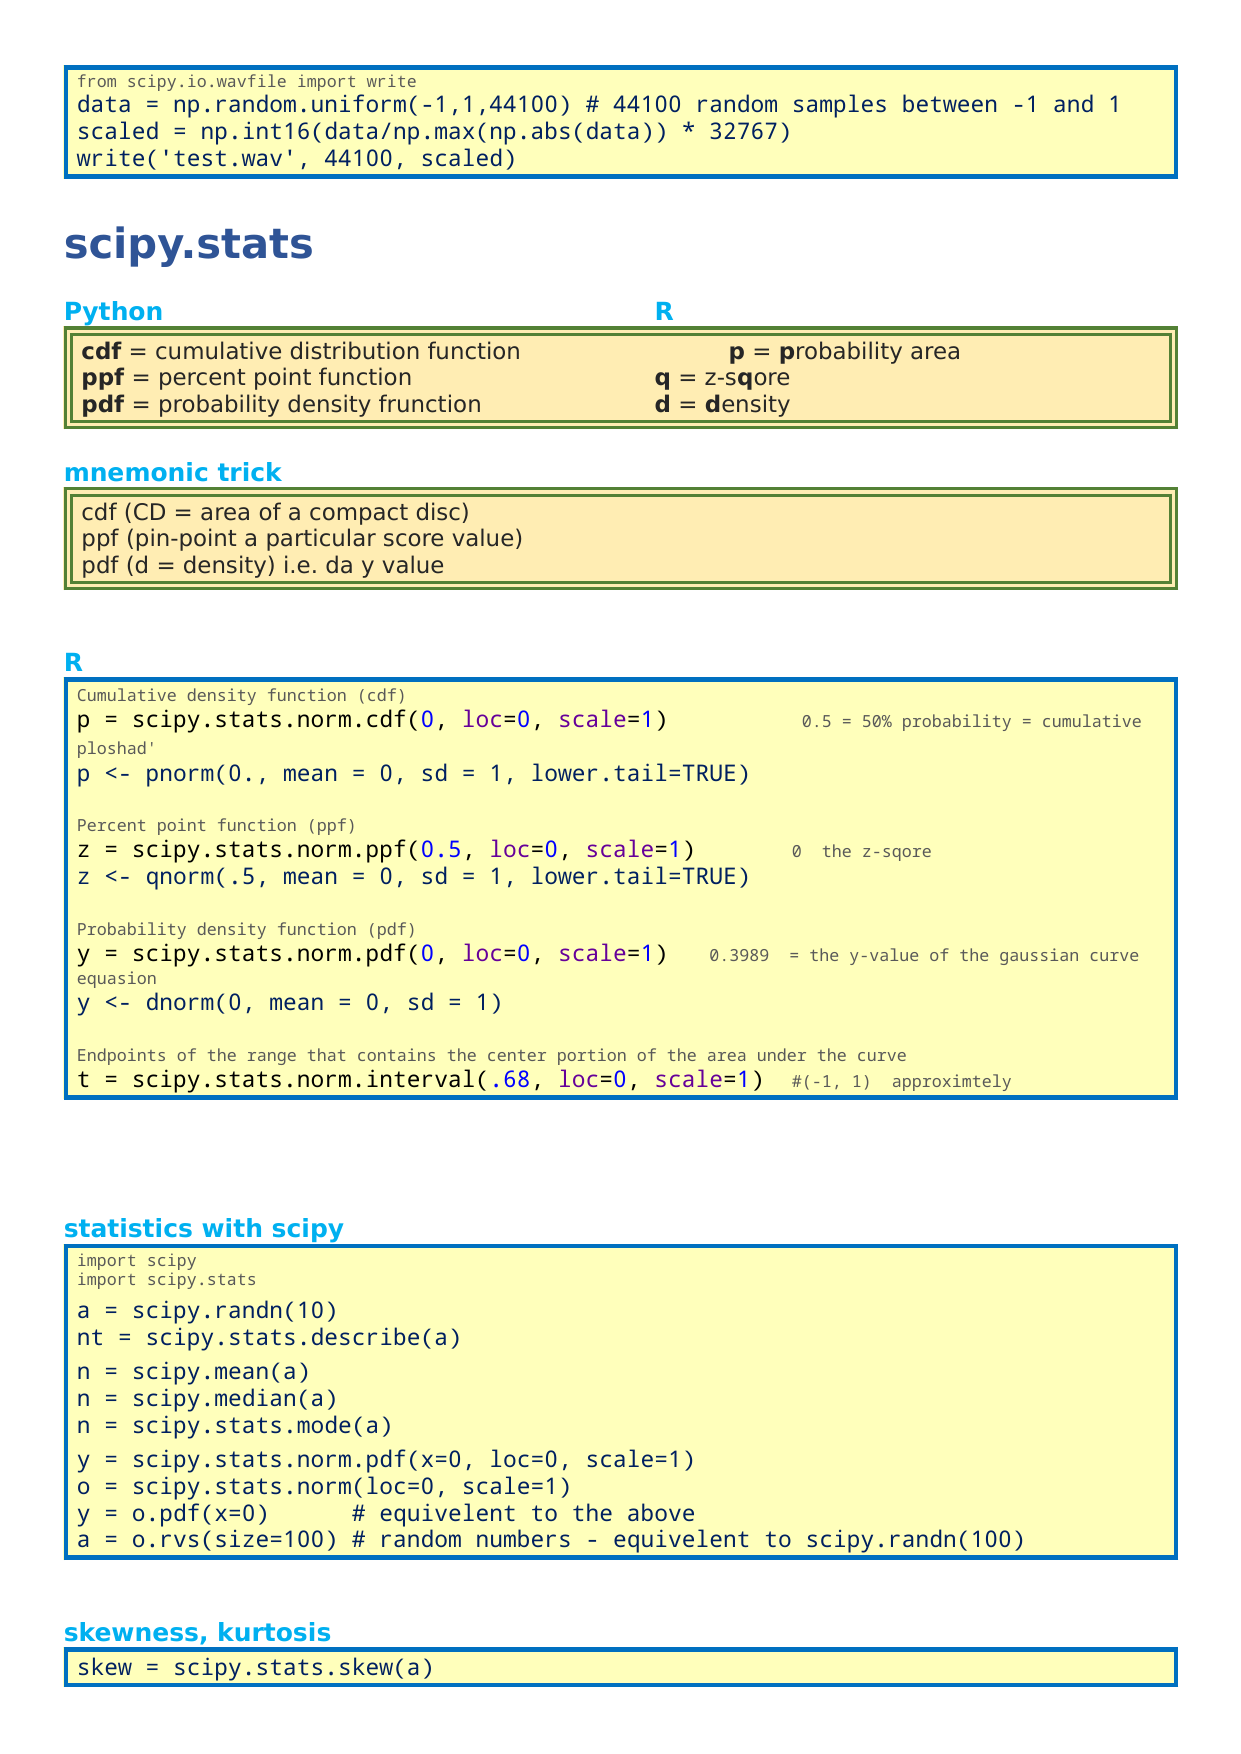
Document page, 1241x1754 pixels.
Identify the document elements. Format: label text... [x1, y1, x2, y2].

text a = o.rvs(size=100) # random numbers - equivelent to scipy.randn(100) [68, 1520, 1174, 1555]
text scipy.stats [63, 220, 1178, 268]
text from scipy.io.wavfile import write [68, 70, 1174, 84]
text n = scipy.mean(a) [68, 1351, 1174, 1378]
text nt = scipy.stats.describe(a) [68, 1317, 1174, 1344]
text pdf = probability density frunction d = density [67, 380, 1175, 426]
title R [63, 648, 1178, 677]
text n = scipy.stats.mode(a) [68, 1405, 1174, 1432]
text skew = scipy.stats.skew(a) [68, 1652, 1174, 1683]
title mnemonic trick [63, 458, 1178, 487]
text import scipy.stats [68, 1263, 1174, 1283]
text y <- dnorm(0, mean = 0, sd = 1) Endpoints of the range that contains the center portion of the area under the curve t = scipy.stats.norm.interval(.68, loc=0, scale=1) #(-1, 1) approximtely [68, 983, 1174, 1095]
text cdf = cumulative distribution function p = probability area [67, 330, 1175, 353]
text y = o.pdf(x=0) # equivelent to the above [68, 1493, 1174, 1520]
text a = scipy.randn(10) [68, 1290, 1174, 1317]
text ppf (pin-point a particular score value) [73, 514, 1169, 541]
text o = scipy.stats.norm(loc=0, scale=1) [68, 1466, 1174, 1493]
title Python R [63, 297, 1178, 326]
text y = scipy.stats.norm.pdf(x=0, loc=0, scale=1) [68, 1439, 1174, 1466]
text cdf (CD = area of a compact disc) [67, 490, 1175, 514]
text scaled = np.int16(data/np.max(np.abs(data)) * 32767) [68, 111, 1174, 138]
text z <- qnorm(.5, mean = 0, sd = 1, lower.tail=TRUE) Probability density function (pdf) y = scipy.stats.norm.pdf(0, loc=0, scale=1) 0.3989 = the y-value of the gaussian curve equasion [68, 857, 1174, 983]
text import scipy [68, 1248, 1174, 1263]
text pdf (d = density) i.e. da y value [67, 541, 1175, 587]
title statistics with scipy [63, 1214, 1178, 1244]
title skewness, kurtosis [63, 1618, 1178, 1647]
text n = scipy.median(a) [68, 1378, 1174, 1405]
text write('test.wav', 44100, scaled) [68, 138, 1174, 174]
text p <- pnorm(0., mean = 0, sd = 1, lower.tail=TRUE) Percent point function (ppf) z = scipy.stats.norm.ppf(0.5, loc=0, scale=1) 0 the z-sqore [68, 753, 1174, 857]
text data = np.random.uniform(-1,1,44100) # 44100 random samples between -1 and 1 [68, 84, 1174, 111]
text ppf = percent point function q = z-sqore [73, 353, 1169, 380]
text Cumulative density function (cdf) p = scipy.stats.norm.cdf(0, loc=0, scale=1) 0.5 = 50% probability = cumulative ploshad' [68, 682, 1174, 753]
